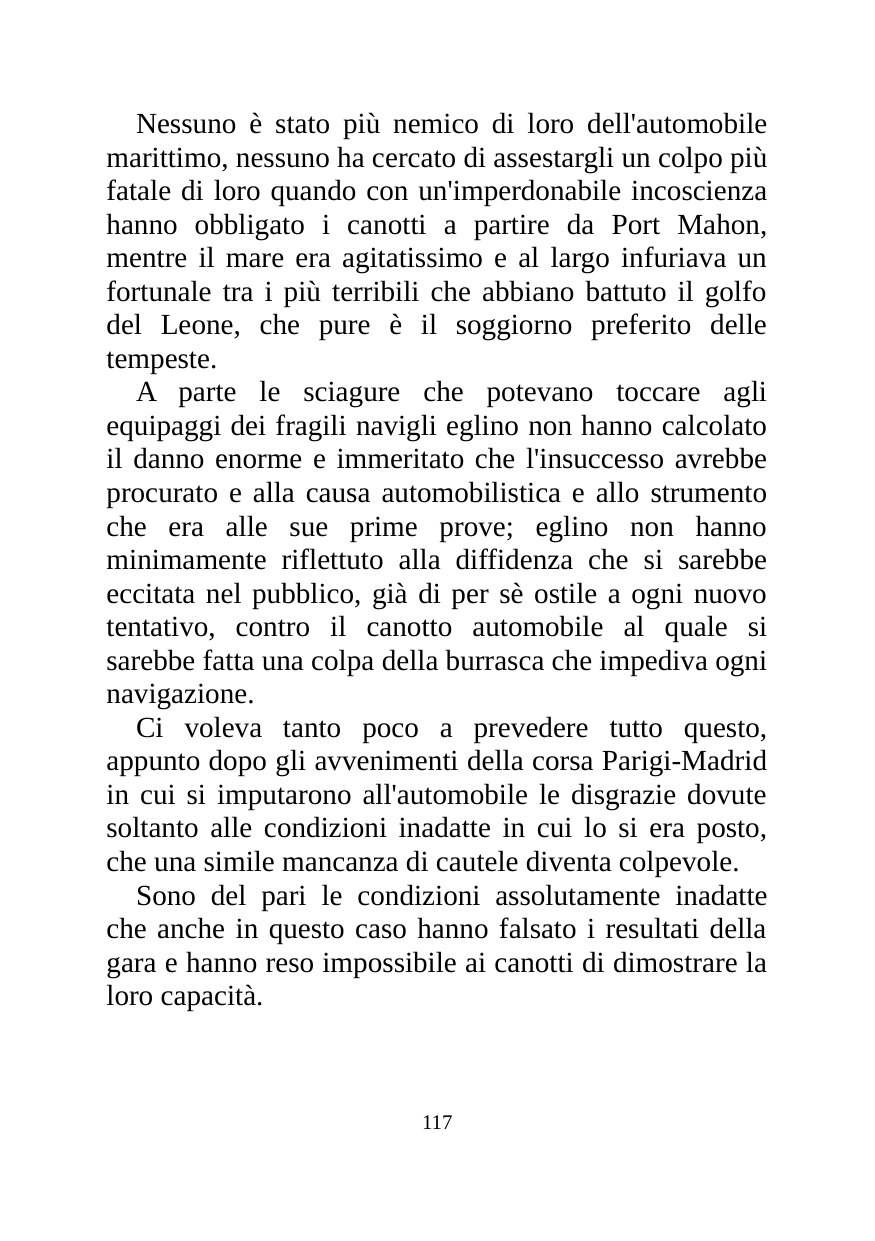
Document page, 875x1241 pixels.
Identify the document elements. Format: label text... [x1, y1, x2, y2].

text Sono del pari le condizioni assolutamente inadatte che anche in questo caso hanno falsato i resultati della gara e hanno reso impossibile ai canotti di dimostrare la loro capacità. [106, 878, 768, 1012]
text Nessuno è stato più nemico di loro dell'automobile marittimo, nessuno ha cercato di assestargli un colpo più fatale di loro quando con un'imperdonabile incoscienza hanno obbligato i canotti a partire da Port Mahon, mentre il mare era agitatissimo e al largo infuriava un fortunale tra i più terribili che abbiano battuto il golfo del Leone, che pure è il soggiorno preferito delle tempeste. [106, 106, 768, 374]
text A parte le sciagure che potevano toccare agli equipaggi dei fragili navigli eglino non hanno calcolato il danno enorme e immeritato che l'insuccesso avrebbe procurato e alla causa automobilistica e allo strumento che era alle sue prime prove; eglino non hanno minimamente riflettuto alla diffidenza che si sarebbe eccitata nel pubblico, già di per sè ostile a ogni nuovo tentativo, contro il canotto automobile al quale si sarebbe fatta una colpa della burrasca che impediva ogni navigazione. [106, 374, 768, 710]
text Ci voleva tanto poco a prevedere tutto questo, appunto dopo gli avvenimenti della corsa Parigi-Madrid in cui si imputarono all'automobile le disgrazie dovute soltanto alle condizioni inadatte in cui lo si era posto, che una simile mancanza di cautele diventa colpevole. [106, 710, 768, 878]
